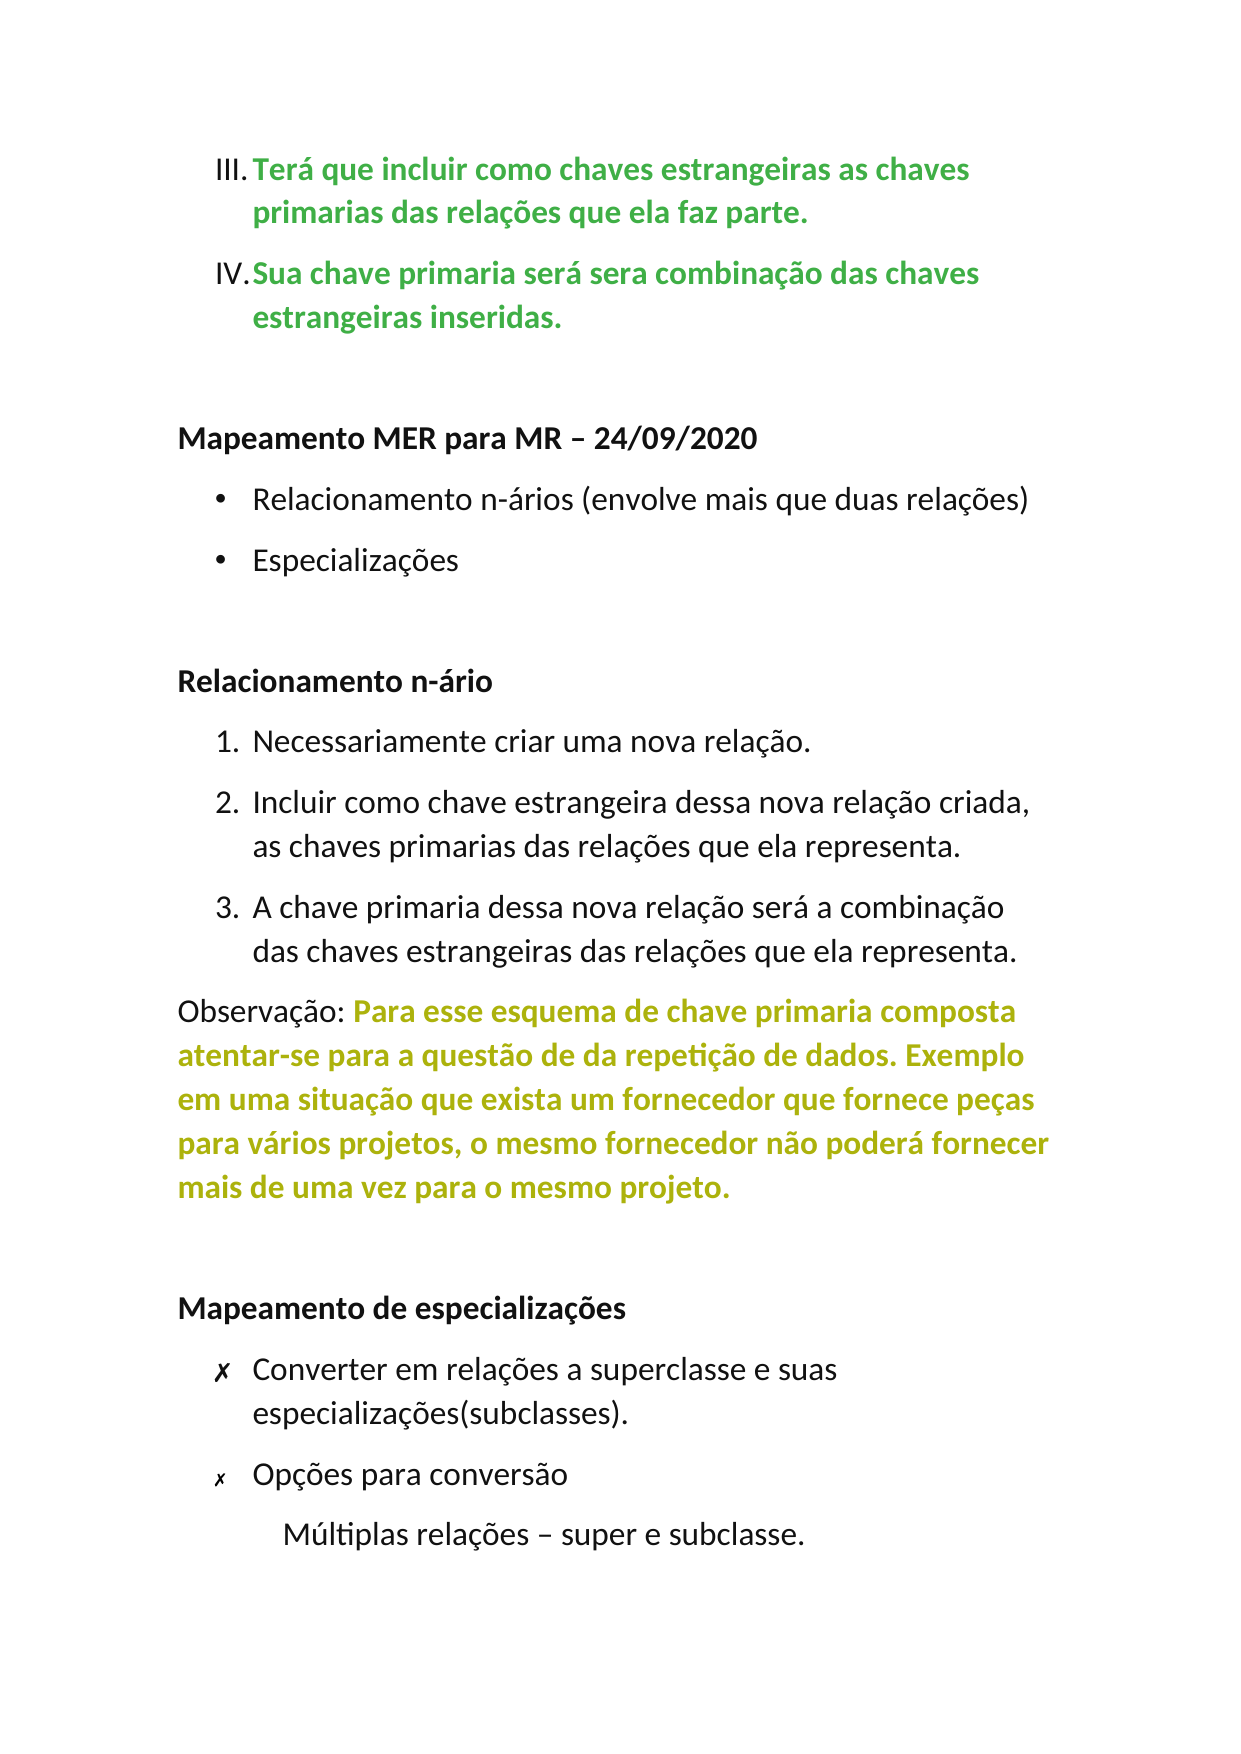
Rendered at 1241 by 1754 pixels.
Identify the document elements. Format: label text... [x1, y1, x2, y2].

text Relacionamento n-ário [177, 660, 1063, 701]
list Sua chave primaria será sera combinação das chaves estrangeiras inseridas. [215, 252, 1063, 337]
text Mapeamento MER para MR – 24/09/2020 [177, 417, 1063, 458]
list Opções para conversão [215, 1453, 1063, 1493]
list A chave primaria dessa nova relação será a combinação das chaves estrangeiras das relações que ela representa. [215, 886, 1063, 970]
list Especializações [215, 539, 1063, 579]
list Relacionamento n-ários (envolve mais que duas relações) [215, 478, 1063, 519]
text Observação: Para esse esquema de chave primaria composta atentar-se para a questão de da repetição de dados. Exemplo em uma situação que exista um fornecedor que fornece peças para vários projetos, o mesmo fornecedor não poderá fornecer mais de uma vez para o mesmo projeto. [177, 990, 1063, 1207]
list Converter em relações a superclasse e suas especializações(subclasses). [215, 1348, 1063, 1433]
list Múltiplas relações – super e subclasse. [215, 1513, 1063, 1554]
list Incluir como chave estrangeira dessa nova relação criada, as chaves primarias das relações que ela representa. [215, 781, 1063, 866]
list Necessariamente criar uma nova relação. [215, 721, 1063, 761]
list Terá que incluir como chaves estrangeiras as chaves primarias das relações que ela faz parte. [215, 148, 1063, 232]
text Mapeamento de especializações [177, 1287, 1063, 1328]
